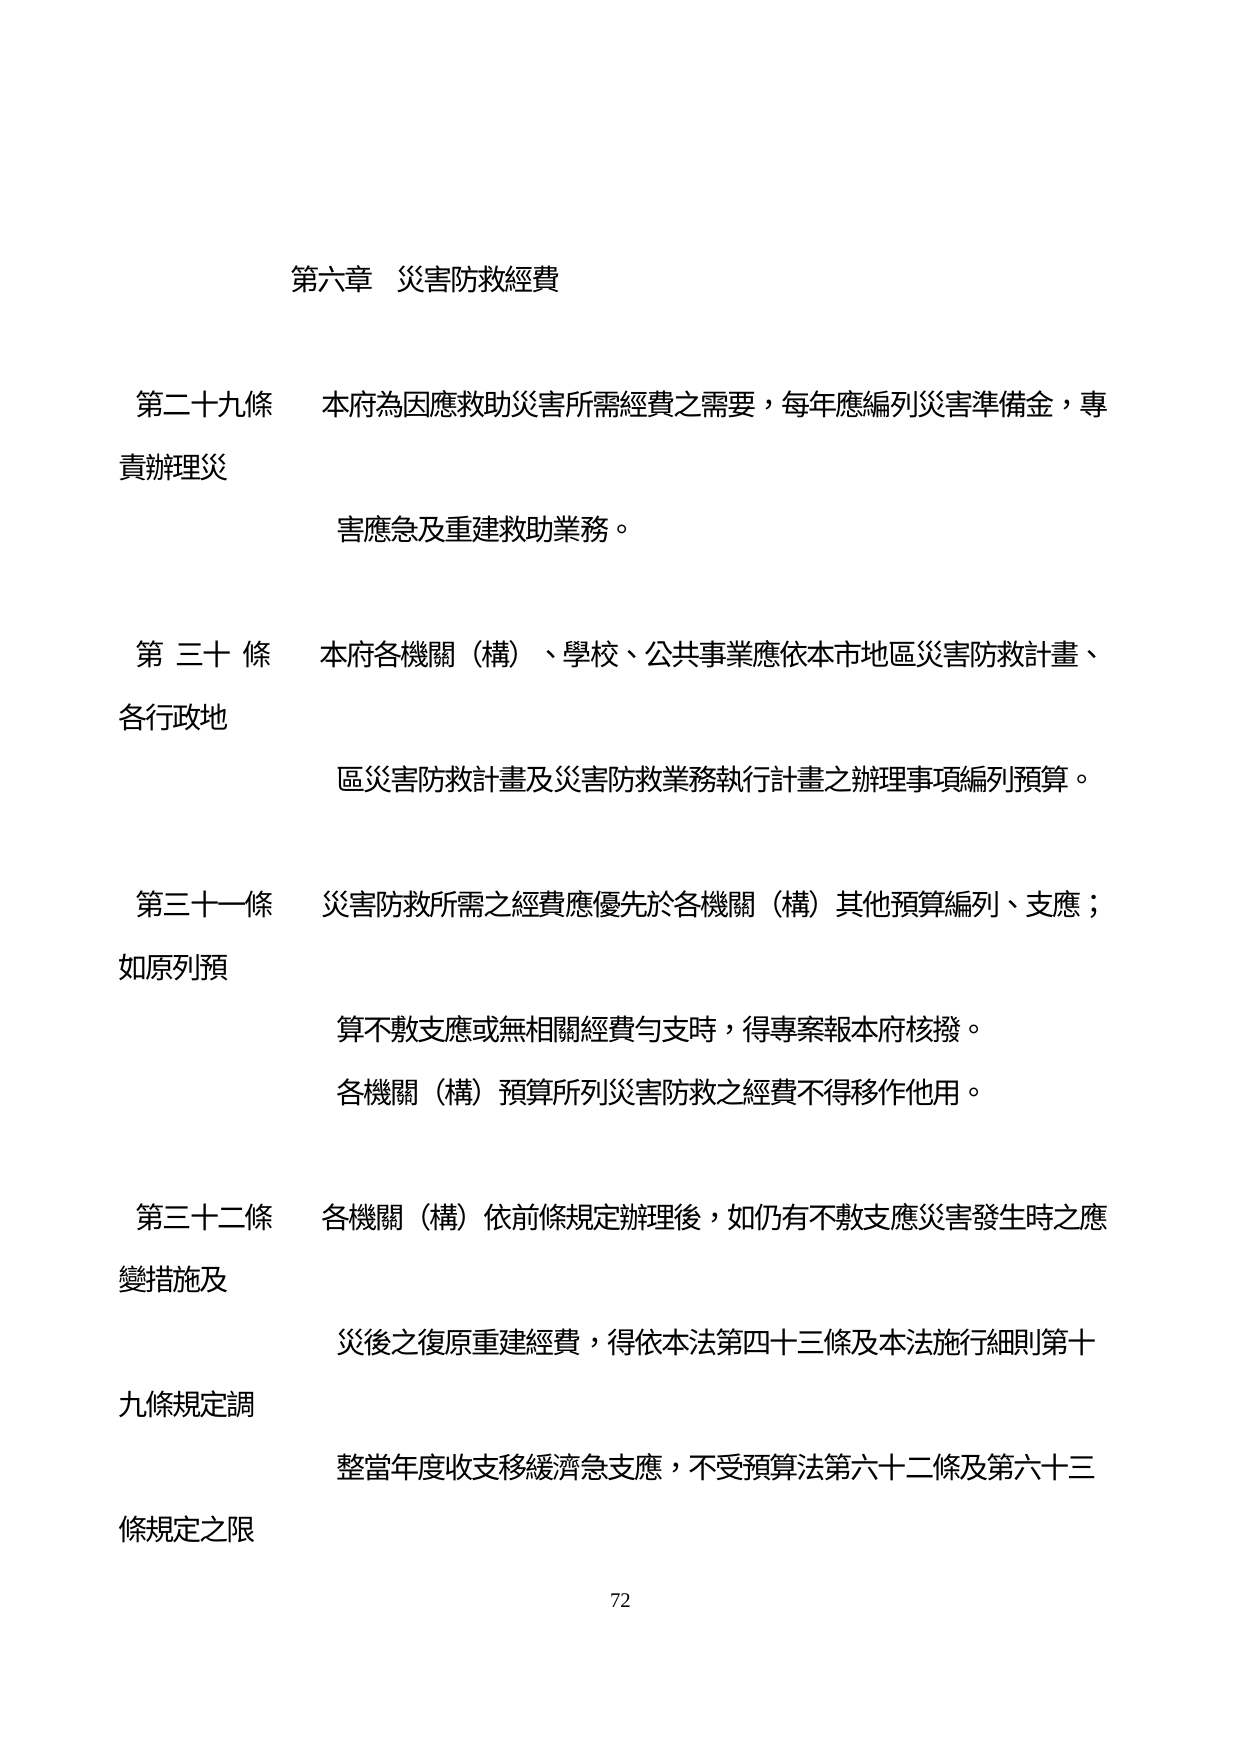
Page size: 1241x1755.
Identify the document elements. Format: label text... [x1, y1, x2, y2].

text 第二十九條 本府為因應救助災害所需經費之需要，每年應編列災害準備金，專責辦理災 [118, 361, 1122, 486]
text 第六章 災害防救經費 [118, 236, 1122, 299]
text 第三十一條 災害防救所需之經費應優先於各機關（構）其他預算編列、支應；如原列預 [118, 861, 1122, 986]
text 區災害防救計畫及災害防救業務執行計畫之辦理事項編列預算。 [118, 736, 1122, 799]
text 整當年度收支移緩濟急支應，不受預算法第六十二條及第六十三條規定之限 [118, 1424, 1122, 1549]
text 算不敷支應或無相關經費勻支時，得專案報本府核撥。 [118, 986, 1122, 1049]
text 第 三十 條 本府各機關（構）、學校、公共事業應依本市地區災害防救計畫、各行政地 [118, 611, 1122, 736]
text 第三十二條 各機關（構）依前條規定辦理後，如仍有不敷支應災害發生時之應變措施及 [118, 1174, 1122, 1299]
text 災後之復原重建經費，得依本法第四十三條及本法施行細則第十九條規定調 [118, 1299, 1122, 1424]
text 害應急及重建救助業務。 [118, 486, 1122, 549]
text 各機關（構）預算所列災害防救之經費不得移作他用。 [118, 1049, 1122, 1111]
